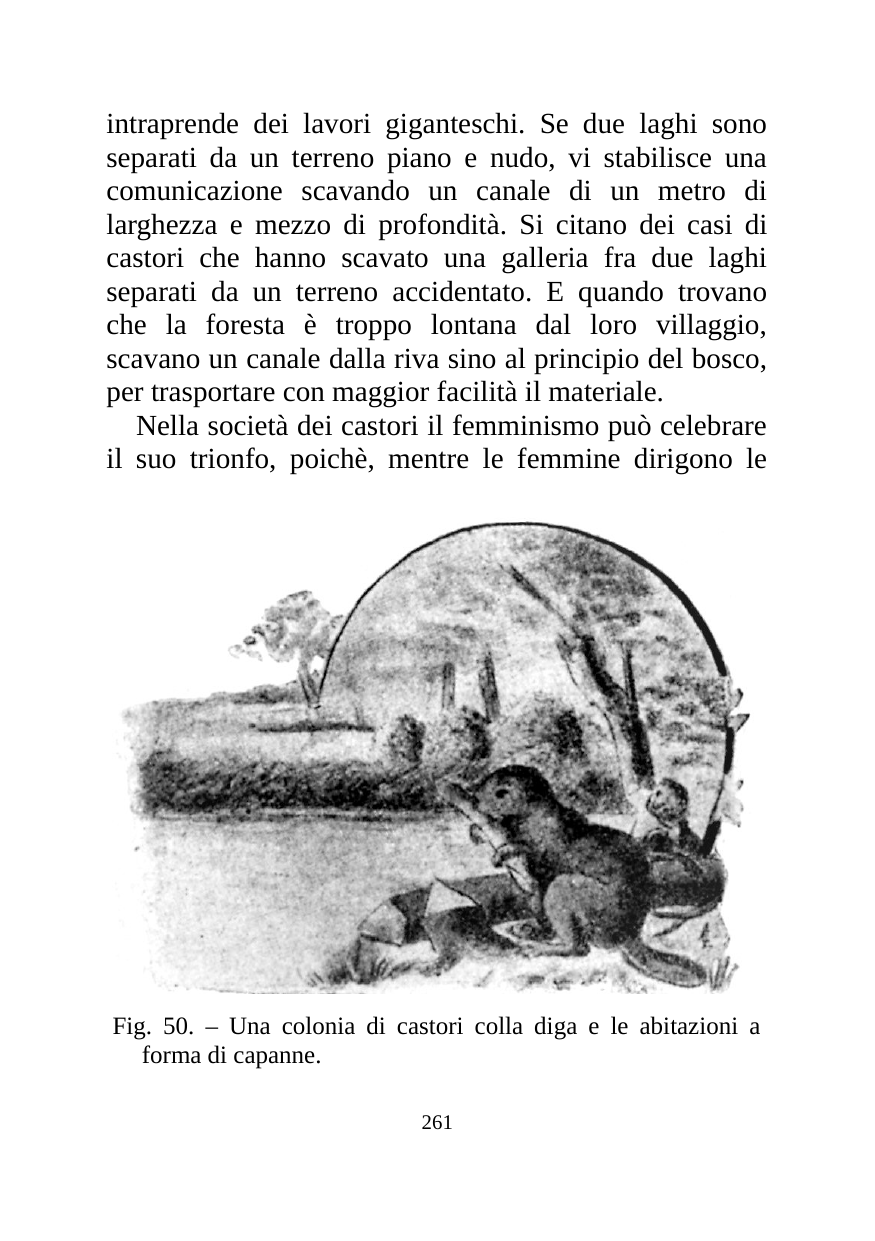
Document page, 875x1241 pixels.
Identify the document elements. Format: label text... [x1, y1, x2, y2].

text intraprende dei lavori giganteschi. Se due laghi sono separati da un terreno piano e nudo, vi stabilisce una comunicazione scavando un canale di un metro di larghezza e mezzo di profondità. Si citano dei casi di castori che hanno scavato una galleria fra due laghi separati da un terreno accidentato. E quando trovano che la foresta è troppo lontana dal loro villaggio, scavano un canale dalla riva sino al principio del bosco, per trasportare con maggior facilità il materiale. [106, 106, 768, 408]
text Nella società dei castori il femminismo può celebrare il suo trionfo, poichè, mentre le femmine dirigono le [106, 408, 768, 475]
picture [112, 517, 762, 994]
text Fig. 50. – Una colonia di castori colla diga e le abitazioni a forma di capanne. [112, 994, 762, 1068]
